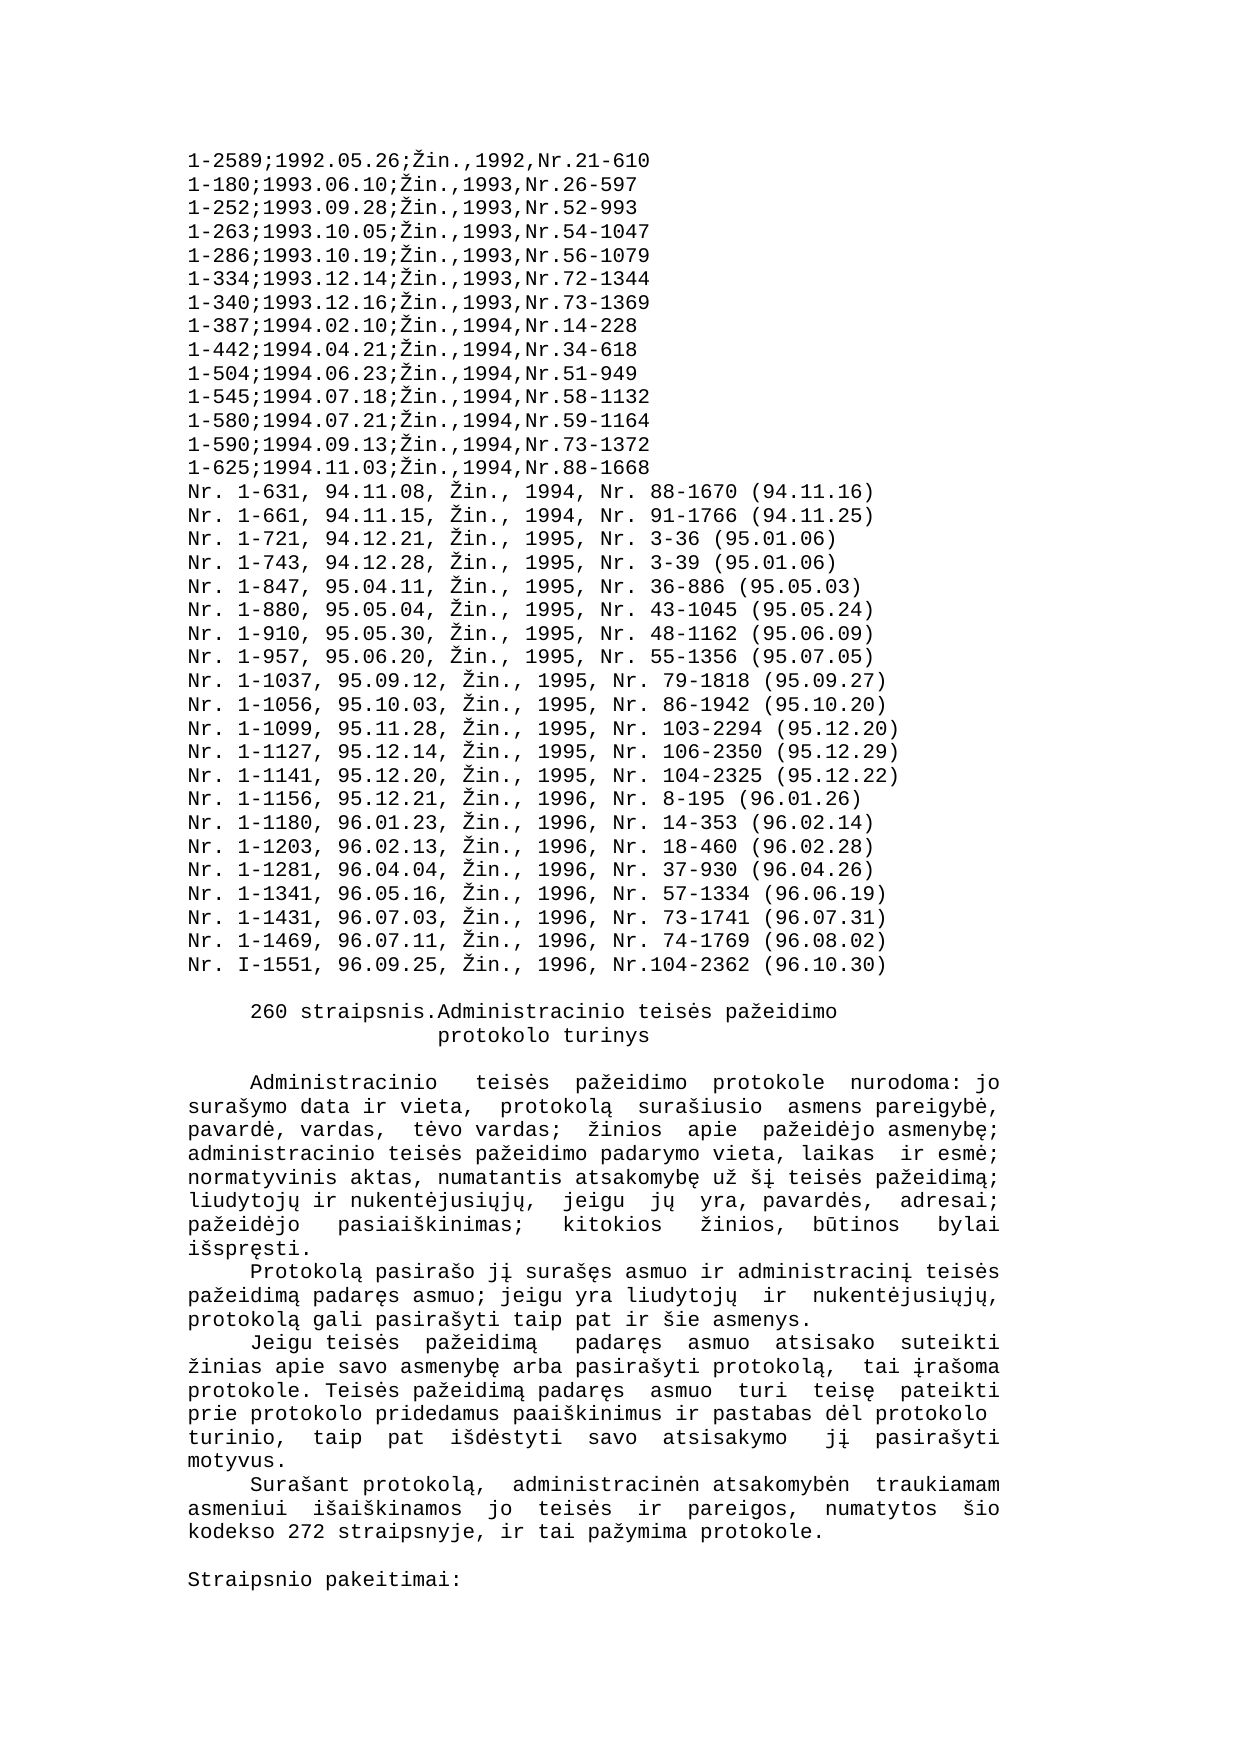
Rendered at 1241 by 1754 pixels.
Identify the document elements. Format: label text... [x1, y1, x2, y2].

text protokolą gali pasirašyti taip pat ir šie asmenys. [187, 1309, 1053, 1332]
text surašymo data ir vieta, protokolą surašiusio asmens pareigybė, [187, 1096, 1053, 1119]
text motyvus. [187, 1451, 1053, 1474]
text Nr. 1-957, 95.06.20, Žin., 1995, Nr. 55-1356 (95.07.05) [187, 647, 1053, 670]
text Straipsnio pakeitimai: [187, 1569, 1053, 1592]
text 1-263;1993.10.05;Žin.,1993,Nr.54-1047 [187, 221, 1053, 244]
text 1-545;1994.07.18;Žin.,1994,Nr.58-1132 [187, 386, 1053, 410]
text 1-252;1993.09.28;Žin.,1993,Nr.52-993 [187, 197, 1053, 221]
text Nr. 1-1099, 95.11.28, Žin., 1995, Nr. 103-2294 (95.12.20) [187, 717, 1053, 741]
text žinias apie savo asmenybę arba pasirašyti protokolą, tai įrašoma [187, 1356, 1053, 1379]
text Nr. 1-880, 95.05.04, Žin., 1995, Nr. 43-1045 (95.05.24) [187, 599, 1053, 623]
text 1-180;1993.06.10;Žin.,1993,Nr.26-597 [187, 174, 1053, 197]
text Nr. 1-1341, 96.05.16, Žin., 1996, Nr. 57-1334 (96.06.19) [187, 883, 1053, 907]
text išspręsti. [187, 1238, 1053, 1261]
text Nr. 1-910, 95.05.30, Žin., 1995, Nr. 48-1162 (95.06.09) [187, 623, 1053, 647]
text 1-625;1994.11.03;Žin.,1994,Nr.88-1668 [187, 457, 1053, 481]
text Nr. 1-1141, 95.12.20, Žin., 1995, Nr. 104-2325 (95.12.22) [187, 765, 1053, 788]
text pavardė, vardas, tėvo vardas; žinios apie pažeidėjo asmenybę; [187, 1119, 1053, 1143]
text protokolo turinys [187, 1025, 1053, 1048]
text kodekso 272 straipsnyje, ir tai pažymima protokole. [187, 1521, 1053, 1545]
text 1-590;1994.09.13;Žin.,1994,Nr.73-1372 [187, 434, 1053, 457]
text Nr. 1-661, 94.11.15, Žin., 1994, Nr. 91-1766 (94.11.25) [187, 505, 1053, 528]
text Nr. 1-1203, 96.02.13, Žin., 1996, Nr. 18-460 (96.02.28) [187, 836, 1053, 859]
text 1-334;1993.12.14;Žin.,1993,Nr.72-1344 [187, 268, 1053, 292]
text 1-286;1993.10.19;Žin.,1993,Nr.56-1079 [187, 244, 1053, 268]
text asmeniui išaiškinamos jo teisės ir pareigos, numatytos šio [187, 1498, 1053, 1521]
text Nr. 1-1469, 96.07.11, Žin., 1996, Nr. 74-1769 (96.08.02) [187, 930, 1053, 954]
text 260 straipsnis.Administracinio teisės pažeidimo [187, 1001, 1053, 1025]
text Protokolą pasirašo jį surašęs asmuo ir administracinį teisės [187, 1261, 1053, 1285]
text Nr. 1-1156, 95.12.21, Žin., 1996, Nr. 8-195 (96.01.26) [187, 788, 1053, 812]
text pažeidimą padaręs asmuo; jeigu yra liudytojų ir nukentėjusiųjų, [187, 1285, 1053, 1309]
text Nr. 1-1431, 96.07.03, Žin., 1996, Nr. 73-1741 (96.07.31) [187, 907, 1053, 930]
text Nr. 1-631, 94.11.08, Žin., 1994, Nr. 88-1670 (94.11.16) [187, 481, 1053, 505]
text Nr. 1-743, 94.12.28, Žin., 1995, Nr. 3-39 (95.01.06) [187, 552, 1053, 576]
text 1-387;1994.02.10;Žin.,1994,Nr.14-228 [187, 316, 1053, 339]
text Jeigu teisės pažeidimą padaręs asmuo atsisako suteikti [187, 1332, 1053, 1356]
text Surašant protokolą, administracinėn atsakomybėn traukiamam [187, 1474, 1053, 1498]
text Nr. 1-721, 94.12.21, Žin., 1995, Nr. 3-36 (95.01.06) [187, 528, 1053, 552]
text Nr. 1-1281, 96.04.04, Žin., 1996, Nr. 37-930 (96.04.26) [187, 859, 1053, 883]
text Nr. 1-1056, 95.10.03, Žin., 1995, Nr. 86-1942 (95.10.20) [187, 694, 1053, 717]
text liudytojų ir nukentėjusiųjų, jeigu jų yra, pavardės, adresai; [187, 1190, 1053, 1214]
text 1-580;1994.07.21;Žin.,1994,Nr.59-1164 [187, 410, 1053, 434]
text 1-442;1994.04.21;Žin.,1994,Nr.34-618 [187, 339, 1053, 363]
text normatyvinis aktas, numatantis atsakomybę už šį teisės pažeidimą; [187, 1167, 1053, 1190]
text pažeidėjo pasiaiškinimas; kitokios žinios, būtinos bylai [187, 1214, 1053, 1238]
text Nr. 1-847, 95.04.11, Žin., 1995, Nr. 36-886 (95.05.03) [187, 576, 1053, 599]
text 1-504;1994.06.23;Žin.,1994,Nr.51-949 [187, 363, 1053, 386]
text Nr. 1-1180, 96.01.23, Žin., 1996, Nr. 14-353 (96.02.14) [187, 812, 1053, 836]
text Nr. I-1551, 96.09.25, Žin., 1996, Nr.104-2362 (96.10.30) [187, 954, 1053, 978]
text 1-2589;1992.05.26;Žin.,1992,Nr.21-610 [187, 150, 1053, 174]
text administracinio teisės pažeidimo padarymo vieta, laikas ir esmė; [187, 1143, 1053, 1167]
text protokole. Teisės pažeidimą padaręs asmuo turi teisę pateikti [187, 1379, 1053, 1403]
text turinio, taip pat išdėstyti savo atsisakymo jį pasirašyti [187, 1427, 1053, 1451]
text prie protokolo pridedamus paaiškinimus ir pastabas dėl protokolo [187, 1403, 1053, 1427]
text Administracinio teisės pažeidimo protokole nurodoma: jo [187, 1072, 1053, 1096]
text Nr. 1-1127, 95.12.14, Žin., 1995, Nr. 106-2350 (95.12.29) [187, 741, 1053, 765]
text 1-340;1993.12.16;Žin.,1993,Nr.73-1369 [187, 292, 1053, 316]
text Nr. 1-1037, 95.09.12, Žin., 1995, Nr. 79-1818 (95.09.27) [187, 670, 1053, 694]
